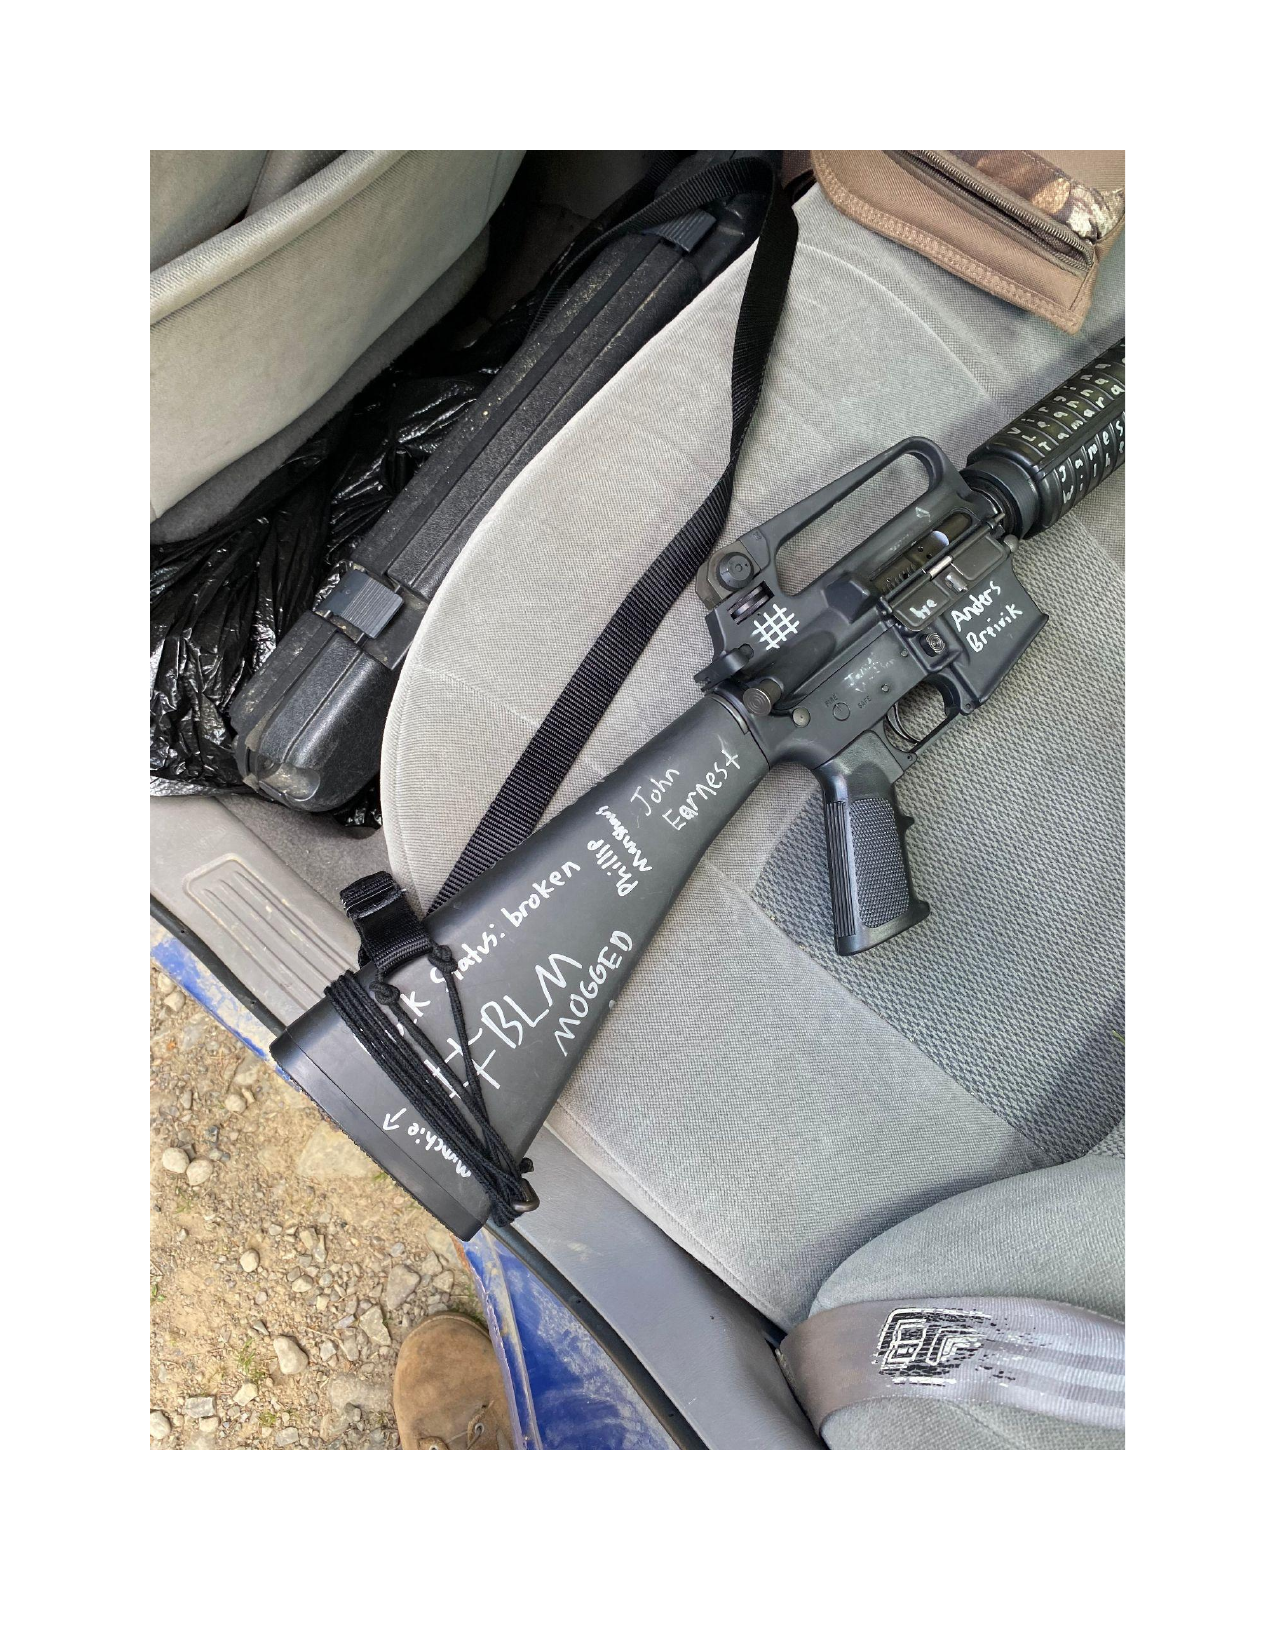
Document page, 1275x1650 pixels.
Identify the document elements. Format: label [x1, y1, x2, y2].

picture [150, 150, 1125, 1450]
